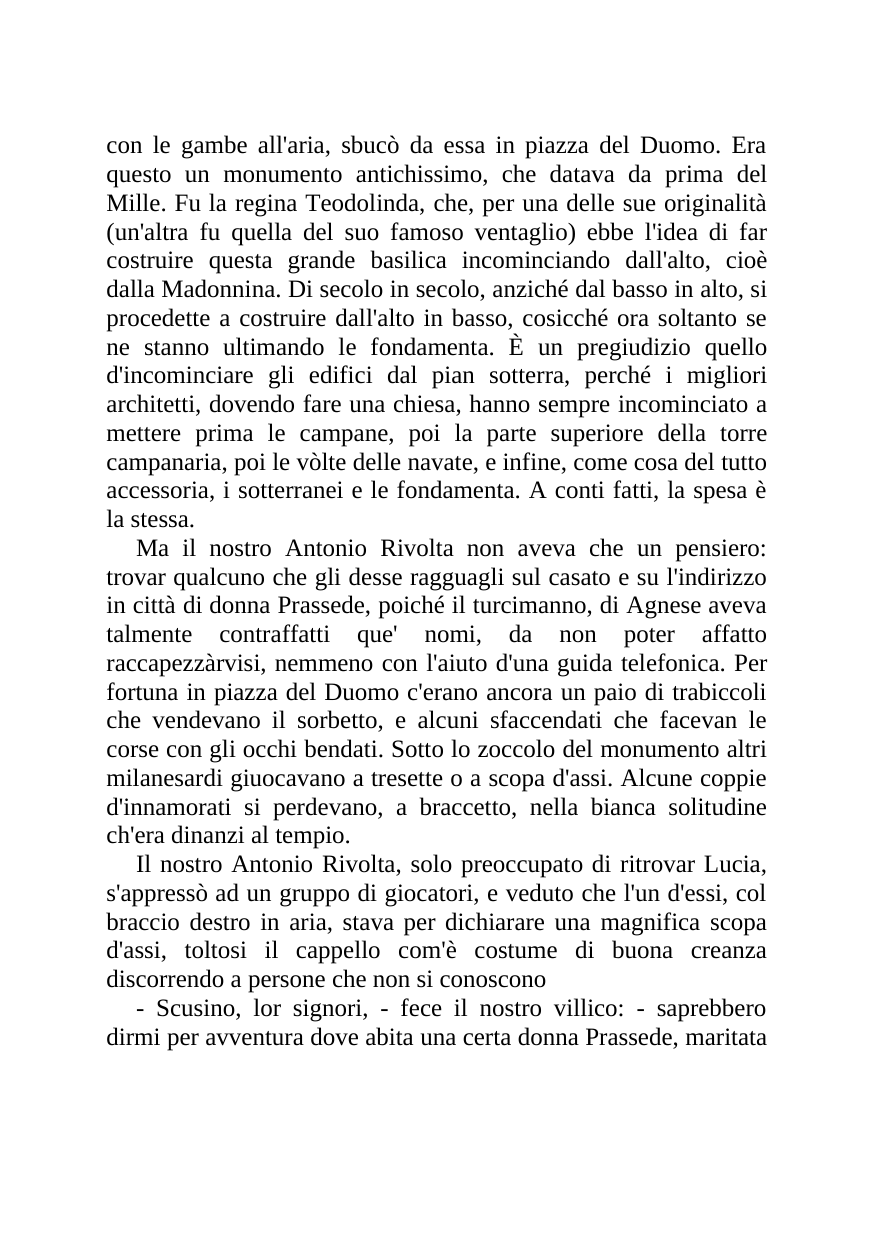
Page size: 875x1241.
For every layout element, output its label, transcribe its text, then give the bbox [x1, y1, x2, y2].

text con le gambe all'aria, sbucò da essa in piazza del Duomo. Era questo un monumento antichissimo, che datava da prima del Mille. Fu la regina Teodolinda, che, per una delle sue originalità (un'altra fu quella del suo famoso ventaglio) ebbe l'idea di far costruire questa grande basilica incominciando dall'alto, cioè dalla Madonnina. Di secolo in secolo, anziché dal basso in alto, si procedette a costruire dall'alto in basso, cosicché ora soltanto se ne stanno ultimando le fondamenta. È un pregiudizio quello d'incominciare gli edifici dal pian sotterra, perché i migliori architetti, dovendo fare una chiesa, hanno sempre incominciato a mettere prima le campane, poi la parte superiore della torre campanaria, poi le vòlte delle navate, e infine, come cosa del tutto accessoria, i sotterranei e le fondamenta. A conti fatti, la spesa è la stessa. [106, 130, 768, 533]
text - Scusino, lor signori, - fece il nostro villico: - saprebbero dirmi per avventura dove abita una certa donna Prassede, maritata [106, 993, 768, 1050]
text Ma il nostro Antonio Rivolta non aveva che un pensiero: trovar qualcuno che gli desse ragguagli sul casato e su l'indirizzo in città di donna Prassede, poiché il turcimanno, di Agnese aveva talmente contraffatti que' nomi, da non poter affatto raccapezzàrvisi, nemmeno con l'aiuto d'una guida telefonica. Per fortuna in piazza del Duomo c'erano ancora un paio di trabiccoli che vendevano il sorbetto, e alcuni sfaccendati che facevan le corse con gli occhi bendati. Sotto lo zoccolo del monumento altri milanesardi giuocavano a tresette o a scopa d'assi. Alcune coppie d'innamorati si perdevano, a braccetto, nella bianca solitudine ch'era dinanzi al tempio. [106, 533, 768, 849]
text Il nostro Antonio Rivolta, solo preoccupato di ritrovar Lucia, s'appressò ad un gruppo di giocatori, e veduto che l'un d'essi, col braccio destro in aria, stava per dichiarare una magnifica scopa d'assi, toltosi il cappello com'è costume di buona creanza discorrendo a persone che non si conoscono [106, 849, 768, 993]
